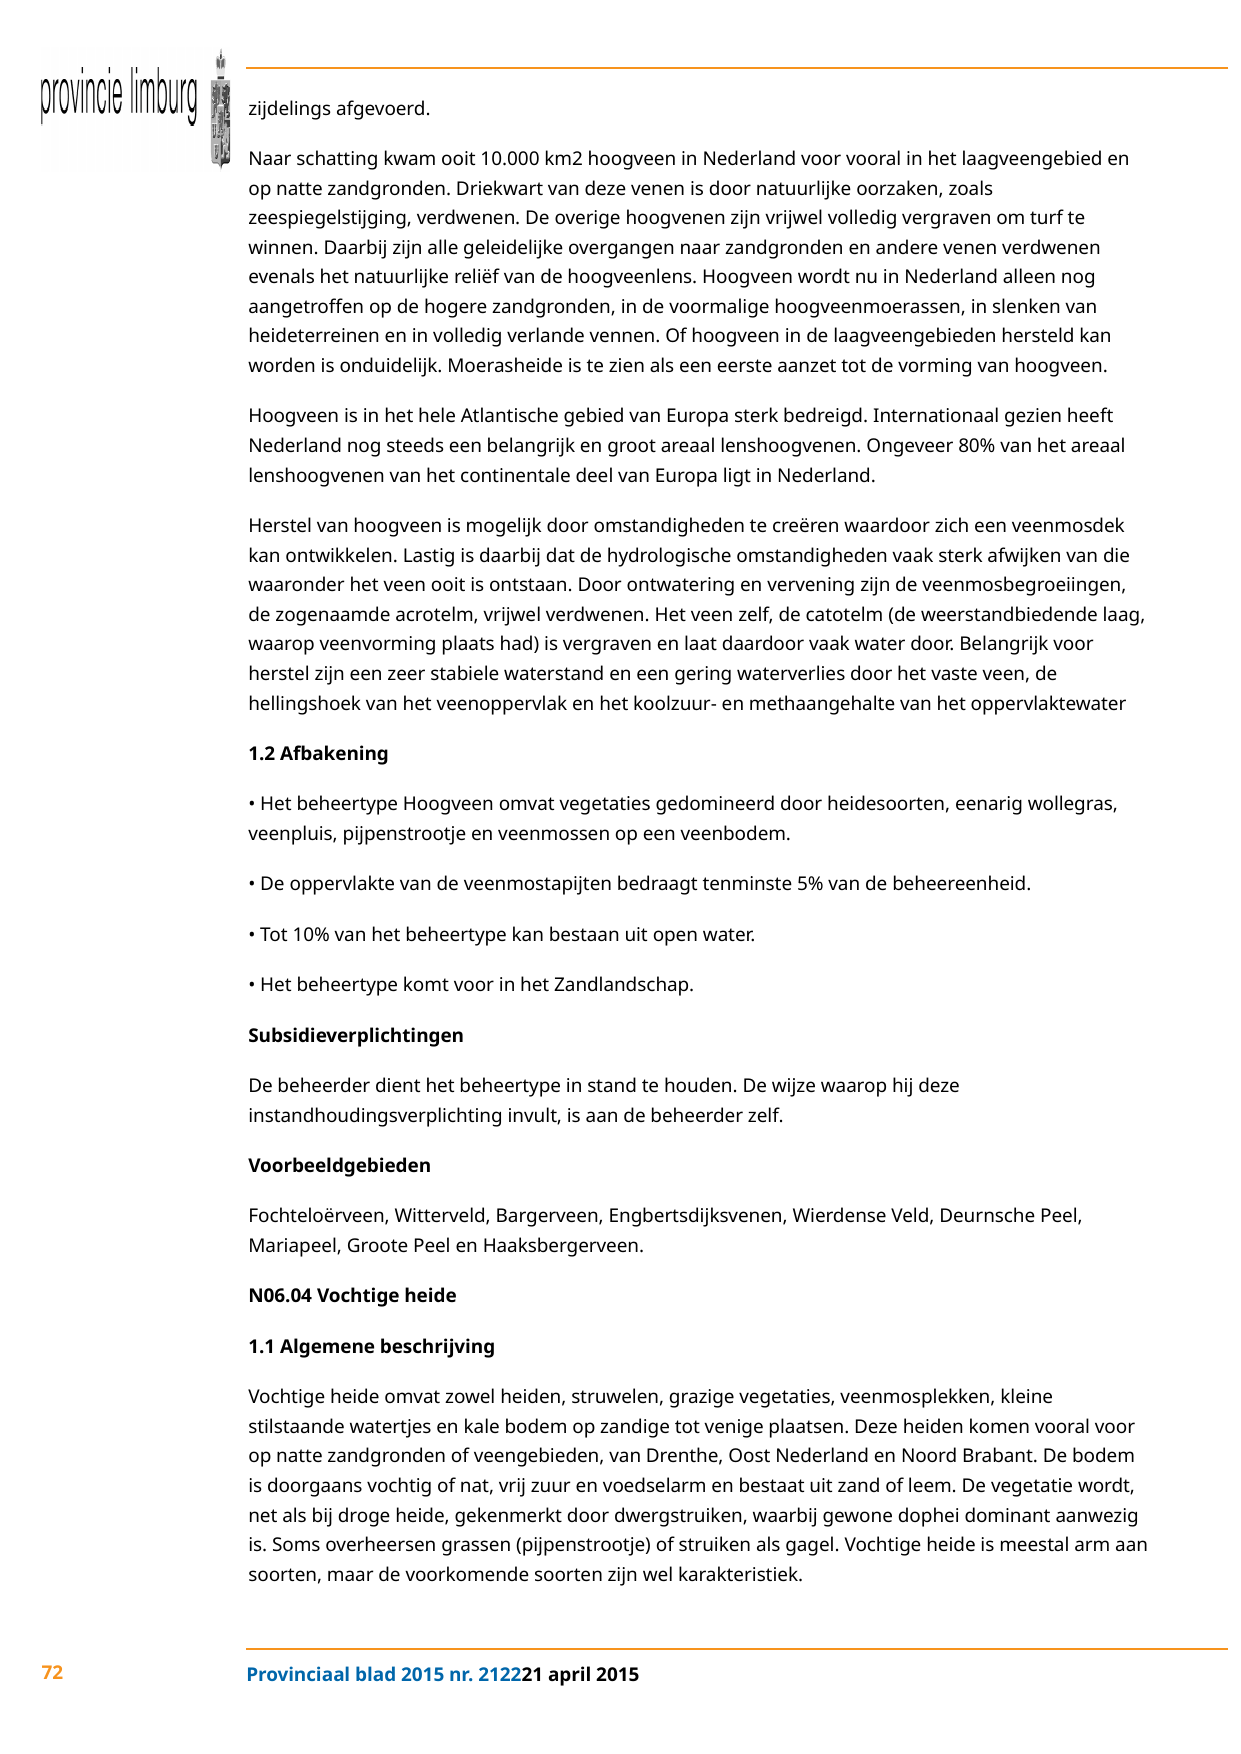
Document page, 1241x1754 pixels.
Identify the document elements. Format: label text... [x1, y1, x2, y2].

text Herstel van hoogveen is mogelijk door omstandigheden te creëren waardoor zich een veenmosdek kan ontwikkelen. Lastig is daarbij dat de hydrologische omstandigheden vaak sterk afwijken van die waaronder het veen ooit is ontstaan. Door ontwatering en vervening zijn de veenmosbegroeiingen, de zogenaamde acrotelm, vrijwel verdwenen. Het veen zelf, de catotelm (de weerstandbiedende laag, waarop veenvorming plaats had) is vergraven en laat daardoor vaak water door. Belangrijk voor herstel zijn een zeer stabiele waterstand en een gering waterverlies door het vaste veen, de hellingshoek van het veenoppervlak en het koolzuur- en methaangehalte van het oppervlaktewater [248, 512, 1152, 716]
picture [41, 47, 231, 172]
text • Tot 10% van het beheertype kan bestaan uit open water. [248, 921, 1152, 947]
text 1.2 Afbakening [248, 740, 1152, 766]
text N06.04 Vochtige heide [248, 1283, 1152, 1308]
text Vochtige heide omvat zowel heiden, struwelen, grazige vegetaties, veenmosplekken, kleine stilstaande watertjes en kale bodem op zandige tot venige plaatsen. Deze heiden komen vooral voor op natte zandgronden of veengebieden, van Drenthe, Oost Nederland en Noord Brabant. De bodem is doorgaans vochtig of nat, vrij zuur en voedselarm en bestaat uit zand of leem. De vegetatie wordt, net als bij droge heide, gekenmerkt door dwergstruiken, waarbij gewone dophei dominant aanwezig is. Soms overheersen grassen (pijpenstrootje) of struiken als gagel. Vochtige heide is meestal arm aan soorten, maar de voorkomende soorten zijn wel karakteristiek. [248, 1383, 1152, 1587]
text Subsidieverplichtingen [248, 1022, 1152, 1048]
text Naar schatting kwam ooit 10.000 km2 hoogveen in Nederland voor vooral in het laagveengebied en op natte zandgronden. Driekwart van deze venen is door natuurlijke oorzaken, zoals zeespiegelstijging, verdwenen. De overige hoogvenen zijn vrijwel volledig vergraven om turf te winnen. Daarbij zijn alle geleidelijke overgangen naar zandgronden en andere venen verdwenen evenals het natuurlijke reliëf van de hoogveenlens. Hoogveen wordt nu in Nederland alleen nog aangetroffen op de hogere zandgronden, in de voormalige hoogveenmoerassen, in slenken van heideterreinen en in volledig verlande vennen. Of hoogveen in de laagveengebieden hersteld kan worden is onduidelijk. Moerasheide is te zien als een eerste aanzet tot de vorming van hoogveen. [248, 145, 1152, 378]
text • De oppervlakte van de veenmostapijten bedraagt tenminste 5% van de beheereenheid. [248, 871, 1152, 896]
text Hoogveen is in het hele Atlantische gebied van Europa sterk bedreigd. Internationaal gezien heeft Nederland nog steeds een belangrijk en groot areaal lenshoogvenen. Ongeveer 80% van het areaal lenshoogvenen van het continentale deel van Europa ligt in Nederland. [248, 403, 1152, 488]
text Fochteloërveen, Witterveld, Bargerveen, Engbertsdijksvenen, Wierdense Veld, Deurnsche Peel, Mariapeel, Groote Peel en Haaksbergerveen. [248, 1203, 1152, 1258]
text 1.1 Algemene beschrijving [248, 1333, 1152, 1359]
text Voorbeeldgebieden [248, 1152, 1152, 1178]
text zijdelings afgevoerd. [248, 95, 1152, 121]
text • Het beheertype komt voor in het Zandlandschap. [248, 971, 1152, 997]
text De beheerder dient het beheertype in stand te houden. De wijze waarop hij deze instandhoudingsverplichting invult, is aan de beheerder zelf. [248, 1072, 1152, 1128]
text • Het beheertype Hoogveen omvat vegetaties gedomineerd door heidesoorten, eenarig wollegras, veenpluis, pijpenstrootje en veenmossen op een veenbodem. [248, 791, 1152, 846]
